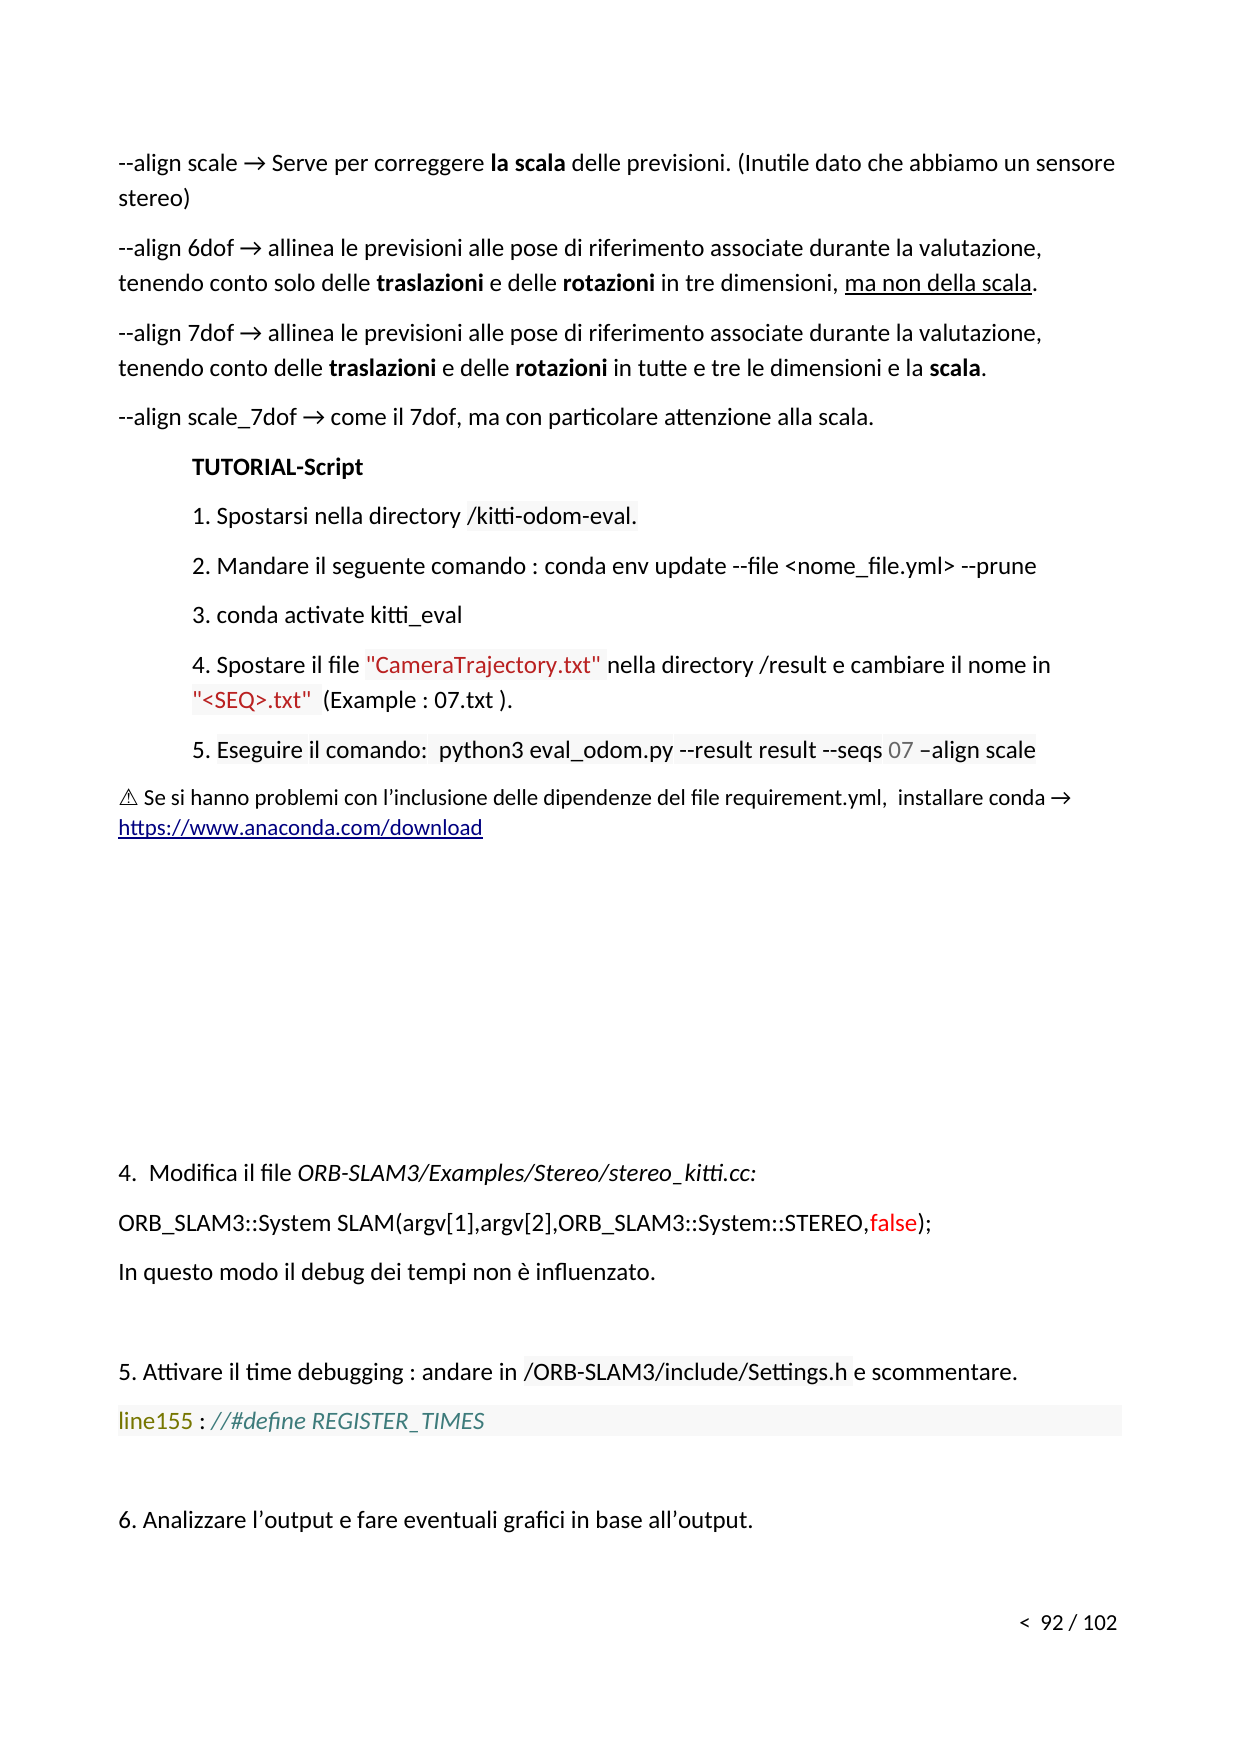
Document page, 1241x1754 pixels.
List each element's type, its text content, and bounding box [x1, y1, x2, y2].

text 2. Mandare il seguente comando : conda env update --file <nome_file.yml> --prune [118, 550, 1122, 581]
text 5. Attivare il time debugging : andare in /ORB-SLAM3/include/Settings.h e scommentare. [118, 1356, 1122, 1386]
text 3. conda activate kitti_eval [118, 600, 1122, 630]
text --align 6dof → allinea le previsioni alle pose di riferimento associate durante la valutazione, tenendo conto solo delle traslazioni e delle rotazioni in tre dimensioni, ma non della scala. [118, 232, 1122, 298]
text ⚠ Se si hanno problemi con l’inclusione delle dipendenze del file requirement.yml, installare conda → https://www.anaconda.com/download [118, 783, 1122, 841]
text --align scale_7dof → come il 7dof, ma con particolare attenzione alla scala. [118, 401, 1122, 432]
text 4. Spostare il file "CameraTrajectory.txt" nella directory /result e cambiare il nome in "<SEQ>.txt" (Example : 07.txt ). [118, 649, 1122, 715]
text ORB_SLAM3::System SLAM(argv[1],argv[2],ORB_SLAM3::System::STEREO,false); [118, 1207, 1122, 1237]
text TUTORIAL-Script [118, 451, 1122, 481]
text --align scale → Serve per correggere la scala delle previsioni. (Inutile dato che abbiamo un sensore stereo) [118, 148, 1122, 213]
text 4. Modifica il file ORB-SLAM3/Examples/Stereo/stereo_kitti.cc: [118, 1157, 1122, 1188]
text 6. Analizzare l’output e fare eventuali grafici in base all’output. [118, 1504, 1122, 1535]
text In questo modo il debug dei tempi non è influenzato. [118, 1257, 1122, 1287]
text line155 : //#define REGISTER_TIMES [118, 1405, 1122, 1436]
text 5. Eseguire il comando: python3 eval_odom.py --result result --seqs 07 –align scale [118, 734, 1122, 764]
text --align 7dof → allinea le previsioni alle pose di riferimento associate durante la valutazione, tenendo conto delle traslazioni e delle rotazioni in tutte e tre le dimensioni e la scala. [118, 317, 1122, 382]
text 1. Spostarsi nella directory /kitti-odom-eval. [118, 501, 1122, 531]
